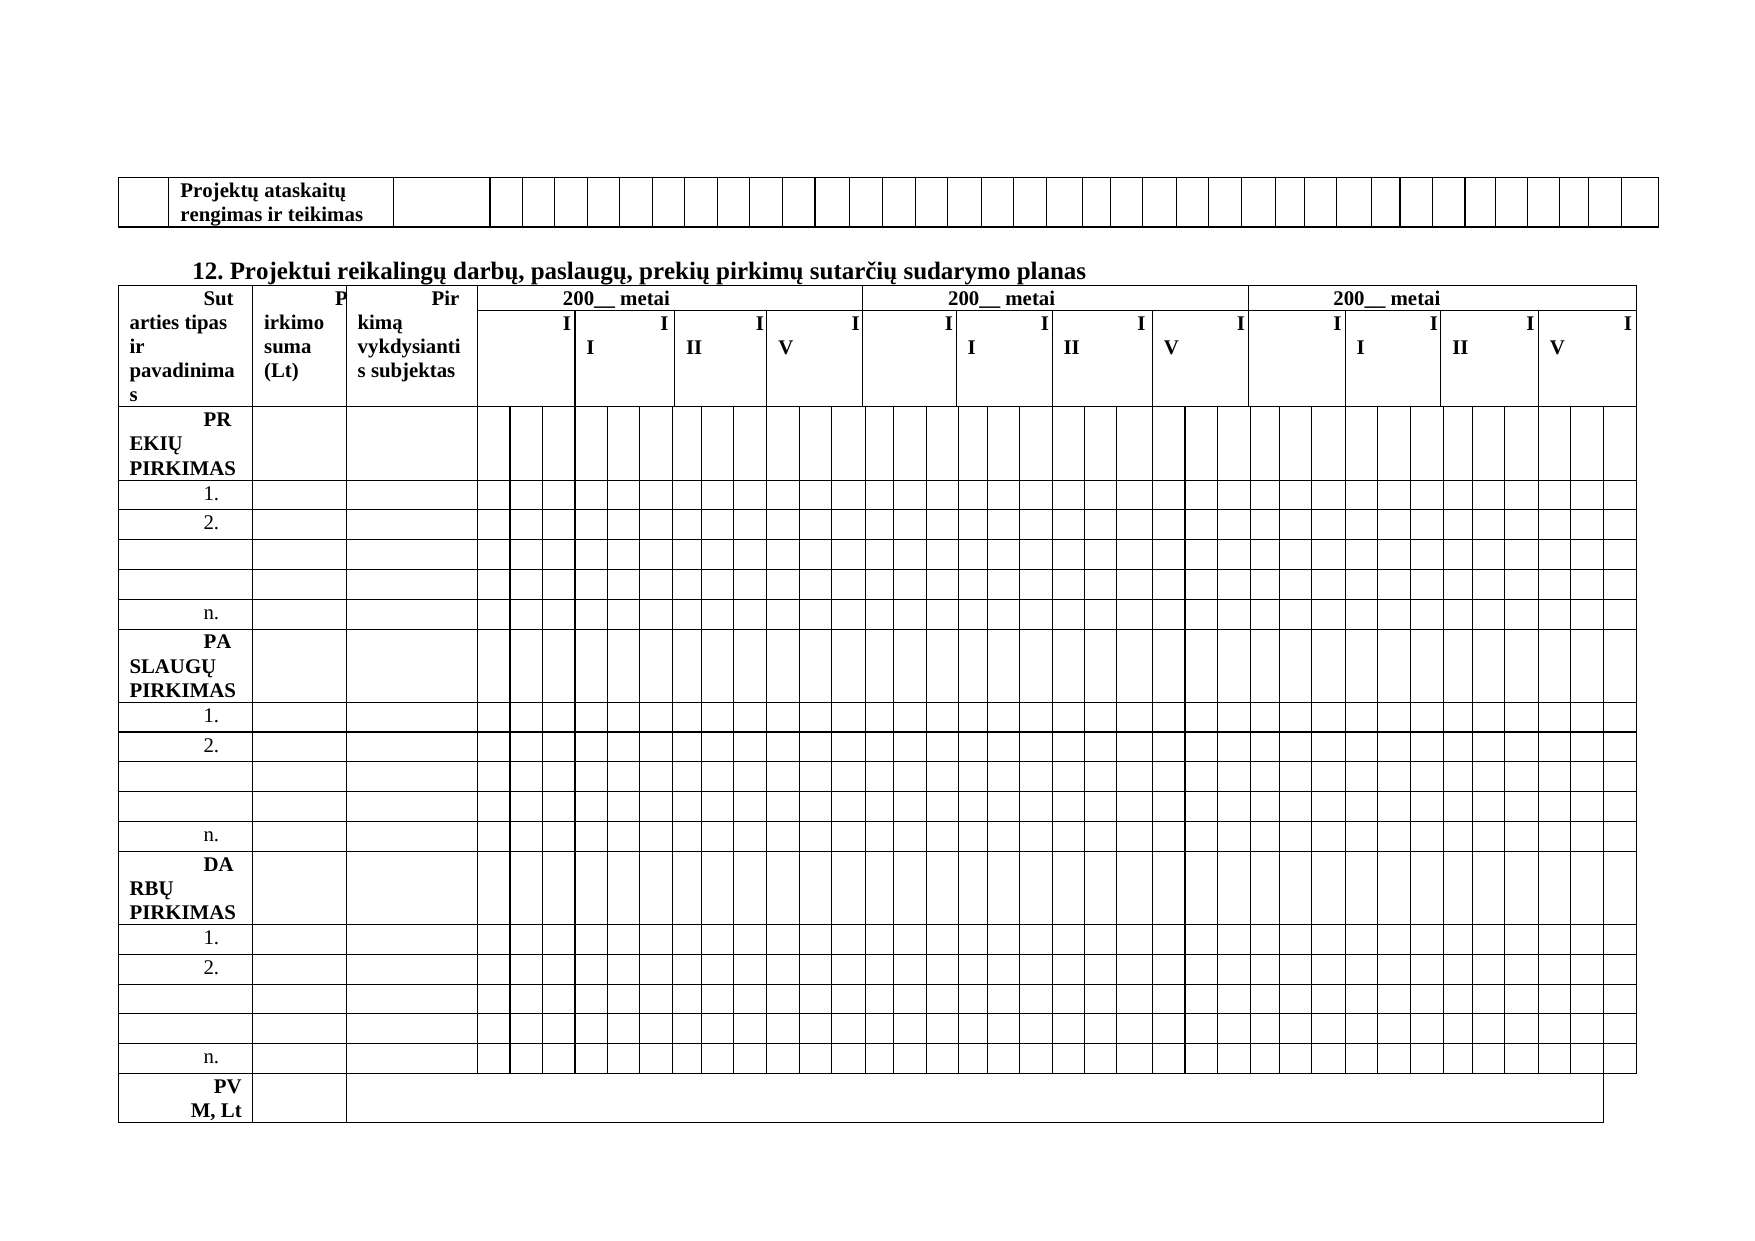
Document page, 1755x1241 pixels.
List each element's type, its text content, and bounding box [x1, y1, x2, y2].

table_cell [832, 762, 865, 791]
table_cell [1209, 178, 1241, 226]
table_cell [1153, 762, 1184, 791]
table_cell [800, 925, 831, 954]
table_cell [511, 985, 542, 1013]
table_cell [1186, 985, 1217, 1013]
table_cell [1153, 540, 1184, 569]
table_cell [119, 762, 252, 791]
table_cell [832, 630, 865, 702]
table_cell [1280, 481, 1311, 509]
table_cell [640, 955, 672, 983]
table_cell [1505, 481, 1538, 509]
table_cell [866, 540, 893, 569]
table_cell [673, 925, 701, 954]
table_cell III [1053, 311, 1152, 406]
table_cell [1571, 822, 1603, 851]
table_cell [478, 925, 509, 954]
table_cell [1604, 762, 1636, 791]
table_cell [478, 703, 509, 731]
table_cell n. [119, 822, 252, 851]
table_cell [253, 792, 346, 821]
table_cell [1444, 955, 1472, 983]
table_cell [1218, 1044, 1250, 1073]
table_cell [1604, 703, 1636, 731]
table_cell [1378, 792, 1410, 821]
table_cell [1346, 481, 1377, 509]
table_cell [1117, 600, 1152, 628]
table_cell [959, 630, 987, 702]
table_cell [640, 822, 672, 851]
table_cell [1604, 407, 1636, 479]
table_cell [1020, 733, 1052, 761]
table_cell [734, 925, 766, 954]
table_cell [959, 985, 987, 1013]
table_cell [866, 630, 893, 702]
table_cell [640, 733, 672, 761]
table_cell [702, 733, 733, 761]
table_cell [1186, 703, 1217, 731]
table_cell [1117, 733, 1152, 761]
table_cell [1218, 762, 1250, 791]
table_cell [734, 703, 766, 731]
table_cell [1020, 852, 1052, 924]
table_cell I [863, 311, 956, 406]
table_cell [1444, 570, 1472, 599]
table_cell [1218, 600, 1250, 628]
table_cell [1251, 510, 1279, 539]
table_cell [1312, 925, 1345, 954]
table_cell [1378, 510, 1410, 539]
table_cell [1117, 985, 1152, 1013]
table_cell [734, 955, 766, 983]
table_cell [253, 1074, 346, 1122]
table_cell [800, 703, 831, 731]
table_cell [608, 630, 639, 702]
table_cell [511, 925, 542, 954]
table_cell [1020, 985, 1052, 1013]
table_cell [866, 852, 893, 924]
table_cell [1218, 852, 1250, 924]
table_cell [894, 822, 926, 851]
table_cell [1251, 762, 1279, 791]
table_cell [347, 955, 477, 983]
table_cell [1014, 178, 1046, 226]
table_cell [832, 1044, 865, 1073]
table_header Sutarties tipas ir pavadinimas [119, 286, 252, 406]
table_cell [640, 762, 672, 791]
table_cell [702, 792, 733, 821]
table_cell [1378, 630, 1410, 702]
table_cell [1186, 540, 1217, 569]
table_cell [1378, 570, 1410, 599]
table_cell [1085, 762, 1116, 791]
table_cell [1218, 570, 1250, 599]
table_cell [702, 481, 733, 509]
table_cell [1411, 630, 1443, 702]
table_cell [1411, 481, 1443, 509]
table_cell [253, 407, 346, 479]
table_cell [1085, 955, 1116, 983]
table_cell [1539, 540, 1570, 569]
table_cell [1505, 630, 1538, 702]
table_cell [511, 733, 542, 761]
table_cell [511, 481, 542, 509]
table_cell [347, 600, 477, 628]
table_cell [866, 600, 893, 628]
table_cell [1473, 1014, 1504, 1043]
table_cell [1571, 852, 1603, 924]
table_header 200__ metai [1249, 286, 1636, 310]
table_cell [1411, 925, 1443, 954]
table_cell [1251, 733, 1279, 761]
table_cell [1411, 540, 1443, 569]
table_cell [511, 600, 542, 628]
table_cell [253, 630, 346, 702]
table_cell [640, 1044, 672, 1073]
table_cell [734, 792, 766, 821]
table_cell [119, 792, 252, 821]
table_cell [1186, 925, 1217, 954]
table_cell [767, 822, 799, 851]
table_cell [1085, 1044, 1116, 1073]
table_cell [1604, 510, 1636, 539]
table_cell III [675, 311, 766, 406]
table_cell [1539, 925, 1570, 954]
table_cell [767, 540, 799, 569]
table_cell [1378, 822, 1410, 851]
table_cell [1378, 1044, 1410, 1073]
table_cell [1312, 540, 1345, 569]
table_cell [1020, 1014, 1052, 1043]
table_cell [1571, 1014, 1603, 1043]
table_cell [491, 178, 522, 226]
table_cell [702, 822, 733, 851]
table_cell [1153, 510, 1184, 539]
table_cell [1604, 481, 1636, 509]
table_cell [1378, 955, 1410, 983]
table_cell [1117, 925, 1152, 954]
table_cell [866, 822, 893, 851]
table_cell [1411, 1014, 1443, 1043]
table_cell [1117, 407, 1152, 479]
table_cell [640, 510, 672, 539]
table_cell [576, 762, 607, 791]
table_cell [702, 925, 733, 954]
table_cell [1117, 955, 1152, 983]
table_cell [1251, 1014, 1279, 1043]
table_cell [1444, 703, 1472, 731]
table_cell [1153, 1044, 1184, 1073]
table_cell [511, 955, 542, 983]
table_cell [1020, 630, 1052, 702]
table_cell [959, 600, 987, 628]
table_cell [543, 762, 574, 791]
table_header 200__ metai [863, 286, 1248, 310]
table_cell [988, 600, 1019, 628]
table_cell [832, 407, 865, 479]
table_cell [673, 570, 701, 599]
table_cell [927, 600, 958, 628]
table_cell [767, 510, 799, 539]
table_cell [1117, 822, 1152, 851]
table_cell [1411, 762, 1443, 791]
table_cell [1153, 822, 1184, 851]
table_cell [347, 570, 477, 599]
table_cell PREKIŲ PIRKIMAS [119, 407, 252, 479]
table_cell [959, 792, 987, 821]
table_cell [253, 1044, 346, 1073]
table_cell [1473, 540, 1504, 569]
table_cell [959, 570, 987, 599]
table_cell [253, 762, 346, 791]
table_cell [767, 925, 799, 954]
table_cell [767, 955, 799, 983]
table_cell [1186, 600, 1217, 628]
table_cell [1411, 510, 1443, 539]
table_cell [1153, 407, 1184, 479]
table_cell [959, 540, 987, 569]
table_cell [576, 600, 607, 628]
table_cell [959, 703, 987, 731]
table_cell [1153, 703, 1184, 731]
table_cell [1218, 733, 1250, 761]
table_cell [253, 955, 346, 983]
table_cell [576, 540, 607, 569]
table_cell [1085, 985, 1116, 1013]
table_cell [543, 822, 574, 851]
table_cell [927, 925, 958, 954]
table_cell [576, 955, 607, 983]
table_cell [800, 630, 831, 702]
table_cell [1589, 178, 1621, 226]
table_cell [1186, 1014, 1217, 1043]
table_cell [1505, 407, 1538, 479]
table_cell [927, 792, 958, 821]
table_cell III [1441, 311, 1538, 406]
table_cell [1218, 481, 1250, 509]
table_cell [1312, 985, 1345, 1013]
table_cell [1505, 733, 1538, 761]
table_cell [866, 925, 893, 954]
table_cell [1083, 178, 1110, 226]
table_cell [543, 630, 574, 702]
table_cell [1473, 600, 1504, 628]
table_cell [988, 733, 1019, 761]
table_cell [543, 703, 574, 731]
table_cell [702, 985, 733, 1013]
table_cell [1280, 510, 1311, 539]
table_cell [608, 762, 639, 791]
table_cell [1153, 481, 1184, 509]
table_cell [1346, 733, 1377, 761]
table_cell [1153, 792, 1184, 821]
table_cell [1505, 955, 1538, 983]
table_cell [866, 1044, 893, 1073]
table_cell [832, 570, 865, 599]
table_cell [1053, 1014, 1084, 1043]
table_cell [478, 955, 509, 983]
table_cell [1378, 703, 1410, 731]
table_cell [767, 792, 799, 821]
table_cell [1312, 762, 1345, 791]
table_cell [927, 985, 958, 1013]
table_cell [1218, 703, 1250, 731]
table_cell [1505, 985, 1538, 1013]
table_cell [347, 481, 477, 509]
table_cell [783, 178, 814, 226]
table_cell [1251, 481, 1279, 509]
table_cell [832, 481, 865, 509]
table_cell [1411, 570, 1443, 599]
table_cell [1186, 510, 1217, 539]
table_cell [1305, 178, 1336, 226]
table_cell [1444, 510, 1472, 539]
table_cell [1411, 407, 1443, 479]
table_cell [894, 407, 926, 479]
table_cell [1505, 1014, 1538, 1043]
table_cell [511, 762, 542, 791]
table_cell [734, 570, 766, 599]
table_cell [916, 178, 947, 226]
table_cell [1280, 762, 1311, 791]
table_cell [673, 407, 701, 479]
table_cell [576, 481, 607, 509]
table_cell [800, 1014, 831, 1043]
table_cell [1218, 407, 1250, 479]
table_cell [511, 540, 542, 569]
table_cell [959, 407, 987, 479]
table_cell [894, 955, 926, 983]
table_cell [832, 955, 865, 983]
table_cell PASLAUGŲ PIRKIMAS [119, 630, 252, 702]
table_cell [253, 822, 346, 851]
table_cell [608, 540, 639, 569]
table_cell [1186, 733, 1217, 761]
table_cell [988, 630, 1019, 702]
table_cell [866, 792, 893, 821]
table_cell [1372, 178, 1399, 226]
table_cell [734, 407, 766, 479]
table_cell [1218, 955, 1250, 983]
table_cell [1604, 1074, 1636, 1122]
table_cell [673, 1044, 701, 1073]
table_cell [1053, 762, 1084, 791]
table_cell [119, 985, 252, 1013]
table_cell [1117, 703, 1152, 731]
table_cell [959, 762, 987, 791]
table_cell [347, 1014, 477, 1043]
table_cell [1251, 600, 1279, 628]
table_cell [347, 630, 477, 702]
table_cell [850, 178, 882, 226]
table_cell [511, 1014, 542, 1043]
table_cell [543, 792, 574, 821]
table_cell [988, 955, 1019, 983]
table_cell [800, 540, 831, 569]
table_cell [767, 762, 799, 791]
table_cell [1346, 852, 1377, 924]
table_cell [734, 481, 766, 509]
table_cell [1411, 1044, 1443, 1073]
table_cell [1539, 985, 1570, 1013]
table_cell [253, 1014, 346, 1043]
table_cell [832, 733, 865, 761]
table_cell [608, 852, 639, 924]
table_cell [1505, 762, 1538, 791]
table_cell [253, 852, 346, 924]
table_cell IV [1539, 311, 1636, 406]
table_cell [1444, 407, 1472, 479]
table_cell [478, 510, 509, 539]
table_cell [988, 925, 1019, 954]
table_cell [866, 762, 893, 791]
table_cell [1346, 1044, 1377, 1073]
table_cell [640, 481, 672, 509]
table_cell [1085, 703, 1116, 731]
table_cell [1153, 1014, 1184, 1043]
table_cell [1053, 540, 1084, 569]
table_cell [1117, 762, 1152, 791]
table_cell [576, 703, 607, 731]
table_cell [1444, 733, 1472, 761]
table_cell [673, 985, 701, 1013]
table_cell [608, 510, 639, 539]
table_cell [702, 600, 733, 628]
table_cell [1622, 178, 1658, 226]
table_cell [1186, 481, 1217, 509]
table_cell [543, 510, 574, 539]
table_cell [959, 1044, 987, 1073]
table_cell [253, 540, 346, 569]
table_cell [543, 1014, 574, 1043]
table_cell [576, 570, 607, 599]
table_cell [1153, 852, 1184, 924]
table_cell [608, 955, 639, 983]
table_cell [734, 510, 766, 539]
table_cell [1571, 1044, 1603, 1073]
table_cell [1346, 510, 1377, 539]
table_cell [800, 1044, 831, 1073]
table_cell [866, 703, 893, 731]
table_cell [1411, 703, 1443, 731]
table_cell [1473, 703, 1504, 731]
table_cell [927, 1044, 958, 1073]
table_cell [1085, 1014, 1116, 1043]
table_cell [620, 178, 652, 226]
table_cell [702, 852, 733, 924]
table_cell [1085, 510, 1116, 539]
table_cell [1346, 792, 1377, 821]
table_cell [1346, 955, 1377, 983]
table_cell [1153, 985, 1184, 1013]
table_cell [1411, 600, 1443, 628]
table_cell [543, 955, 574, 983]
table_cell [1337, 178, 1371, 226]
table_cell [927, 630, 958, 702]
table_cell [1312, 481, 1345, 509]
table_cell [1218, 925, 1250, 954]
table_cell [832, 852, 865, 924]
table_cell [576, 630, 607, 702]
table_cell [1378, 600, 1410, 628]
table_cell [347, 792, 477, 821]
table_cell [734, 985, 766, 1013]
table_cell [832, 703, 865, 731]
table_cell [894, 481, 926, 509]
table_cell [927, 540, 958, 569]
table_cell [800, 852, 831, 924]
table_cell [1604, 955, 1636, 983]
table_cell [1571, 985, 1603, 1013]
table_cell [800, 955, 831, 983]
table_cell [608, 925, 639, 954]
table_cell [1560, 178, 1588, 226]
table_cell [640, 925, 672, 954]
table_cell [1186, 852, 1217, 924]
table_cell [1186, 955, 1217, 983]
table_cell [1053, 925, 1084, 954]
table_cell [478, 733, 509, 761]
table_cell [1539, 1014, 1570, 1043]
table_cell [608, 1014, 639, 1043]
table_cell [1378, 852, 1410, 924]
table_cell [767, 703, 799, 731]
table_cell [894, 570, 926, 599]
table_cell [608, 792, 639, 821]
table_cell [1047, 178, 1082, 226]
table_cell 2. [119, 733, 252, 761]
table_cell [1312, 703, 1345, 731]
table_cell [1280, 985, 1311, 1013]
table_cell [1053, 407, 1084, 479]
table_cell [640, 407, 672, 479]
table_cell [1020, 600, 1052, 628]
table_cell [1444, 792, 1472, 821]
table_cell [800, 762, 831, 791]
table_cell [588, 178, 619, 226]
table_cell [734, 733, 766, 761]
table_cell [1444, 822, 1472, 851]
table_cell [734, 1014, 766, 1043]
table_cell [1473, 481, 1504, 509]
table_cell [1346, 762, 1377, 791]
table_cell [1053, 1044, 1084, 1073]
table_cell [1111, 178, 1142, 226]
table_cell [673, 481, 701, 509]
table_cell [1312, 630, 1345, 702]
table_cell [1153, 733, 1184, 761]
table_cell [640, 703, 672, 731]
table_cell [927, 762, 958, 791]
table_cell [576, 852, 607, 924]
table_cell [734, 600, 766, 628]
table_cell [608, 822, 639, 851]
table_cell [1280, 792, 1311, 821]
table_cell [1280, 733, 1311, 761]
table_cell [927, 955, 958, 983]
table_cell [1473, 733, 1504, 761]
table_cell [1280, 925, 1311, 954]
table_cell [800, 792, 831, 821]
table_cell [800, 510, 831, 539]
table_cell [1505, 792, 1538, 821]
table_cell [1444, 481, 1472, 509]
table_cell [543, 570, 574, 599]
table_cell [1539, 955, 1570, 983]
table_cell [832, 985, 865, 1013]
table_cell [1242, 178, 1275, 226]
table_cell [523, 178, 554, 226]
table_cell [767, 630, 799, 702]
table_cell [640, 540, 672, 569]
table_cell [1153, 570, 1184, 599]
table_cell [1378, 762, 1410, 791]
table_cell [1153, 955, 1184, 983]
table_cell [1444, 925, 1472, 954]
table_cell [894, 985, 926, 1013]
table_cell [988, 1014, 1019, 1043]
table_cell [800, 985, 831, 1013]
table_cell [1473, 762, 1504, 791]
table_cell [253, 985, 346, 1013]
table_cell [1312, 733, 1345, 761]
table_cell [1496, 178, 1527, 226]
table_cell 2. [119, 510, 252, 539]
table_cell [1085, 630, 1116, 702]
table_cell [1218, 510, 1250, 539]
table_cell [1505, 540, 1538, 569]
table_cell [1378, 925, 1410, 954]
table_cell [1312, 600, 1345, 628]
table_cell [1571, 540, 1603, 569]
table_cell [1251, 955, 1279, 983]
table_cell [1378, 985, 1410, 1013]
table_cell [1346, 540, 1377, 569]
table_cell [1251, 925, 1279, 954]
table_cell [1053, 703, 1084, 731]
table_cell [640, 570, 672, 599]
table_cell [1280, 852, 1311, 924]
table_cell [927, 570, 958, 599]
table_cell [1280, 955, 1311, 983]
table_cell II [1346, 311, 1440, 406]
table_cell [511, 1044, 542, 1073]
table_cell [1604, 540, 1636, 569]
table_cell [988, 570, 1019, 599]
table_cell [1085, 481, 1116, 509]
table_cell [767, 852, 799, 924]
table_cell [988, 510, 1019, 539]
table_cell [800, 481, 831, 509]
table_cell [1276, 178, 1304, 226]
table_cell [1312, 570, 1345, 599]
table_cell [576, 985, 607, 1013]
table_cell [800, 733, 831, 761]
table_cell [1085, 925, 1116, 954]
table_cell [1251, 822, 1279, 851]
table_cell [119, 570, 252, 599]
table_cell [1571, 407, 1603, 479]
table_cell [1473, 955, 1504, 983]
table_cell [347, 762, 477, 791]
table_cell [608, 985, 639, 1013]
table_cell [576, 792, 607, 821]
table_cell II [576, 311, 674, 406]
table_cell [608, 570, 639, 599]
table_cell [1604, 1044, 1636, 1073]
table_cell [1411, 852, 1443, 924]
table_cell [1251, 570, 1279, 599]
table_cell [478, 570, 509, 599]
table_cell [988, 540, 1019, 569]
table_cell [1473, 792, 1504, 821]
table_cell [1251, 792, 1279, 821]
table_cell [511, 630, 542, 702]
table_cell [347, 703, 477, 731]
table_cell [673, 510, 701, 539]
table_cell [1539, 852, 1570, 924]
table_cell [894, 630, 926, 702]
table_cell [253, 733, 346, 761]
table_cell [543, 600, 574, 628]
table_cell [1473, 822, 1504, 851]
table_cell [959, 822, 987, 851]
table_cell [1143, 178, 1176, 226]
table_cell [959, 481, 987, 509]
table_cell [883, 178, 915, 226]
table_cell [1053, 985, 1084, 1013]
table_cell [511, 822, 542, 851]
table_cell [1604, 985, 1636, 1013]
table_cell [894, 762, 926, 791]
table_cell [1312, 822, 1345, 851]
table_cell [1378, 407, 1410, 479]
table_cell [543, 1044, 574, 1073]
table_cell [1539, 822, 1570, 851]
table_cell [1571, 925, 1603, 954]
table_cell [640, 852, 672, 924]
table_cell [1346, 703, 1377, 731]
table_cell [1053, 570, 1084, 599]
table_cell DARBŲ PIRKIMAS [119, 852, 252, 924]
table_cell [988, 792, 1019, 821]
table_cell 1. [119, 703, 252, 731]
table_cell PVM, Lt [119, 1074, 252, 1122]
table_cell [894, 1044, 926, 1073]
table_cell [959, 1014, 987, 1043]
table_cell I [1249, 311, 1345, 406]
table_cell [673, 733, 701, 761]
table_cell [1539, 570, 1570, 599]
table_cell [347, 985, 477, 1013]
table_header Pirkimą vykdysiantis subjektas [347, 286, 477, 406]
table_cell [1505, 1044, 1538, 1073]
table_cell [1346, 600, 1377, 628]
table_cell [894, 510, 926, 539]
table_cell [1053, 852, 1084, 924]
table_cell [347, 1074, 1603, 1122]
table_cell [653, 178, 684, 226]
table_cell [988, 481, 1019, 509]
table_cell [702, 540, 733, 569]
table_cell [988, 985, 1019, 1013]
table_cell [1473, 852, 1504, 924]
table_cell IV [767, 311, 862, 406]
table_cell [1346, 925, 1377, 954]
table_cell [767, 570, 799, 599]
table_cell [800, 822, 831, 851]
table_cell [1186, 792, 1217, 821]
table_cell [866, 510, 893, 539]
table_cell [927, 407, 958, 479]
table_cell [1571, 762, 1603, 791]
table_cell [927, 1014, 958, 1043]
table_cell [1473, 407, 1504, 479]
table_cell [832, 925, 865, 954]
table_cell [1312, 955, 1345, 983]
table_cell [702, 510, 733, 539]
table_cell [1020, 570, 1052, 599]
table_cell [478, 852, 509, 924]
table_cell [866, 985, 893, 1013]
table_cell [866, 733, 893, 761]
table_cell [1280, 703, 1311, 731]
table_cell [608, 733, 639, 761]
table_cell [1604, 822, 1636, 851]
table_cell [866, 1014, 893, 1043]
table_cell [478, 407, 509, 479]
table_cell [1411, 822, 1443, 851]
table_cell [478, 985, 509, 1013]
table_cell [1251, 540, 1279, 569]
table_cell [1251, 703, 1279, 731]
table_cell [576, 1014, 607, 1043]
table_cell [988, 762, 1019, 791]
table_cell [1411, 985, 1443, 1013]
table_cell [1153, 925, 1184, 954]
table_cell [894, 540, 926, 569]
table_cell [1505, 822, 1538, 851]
table_cell [1186, 630, 1217, 702]
table_cell [1539, 481, 1570, 509]
table_cell [608, 600, 639, 628]
table_cell [1280, 407, 1311, 479]
table_cell [927, 733, 958, 761]
table_cell [347, 925, 477, 954]
table_cell [1280, 540, 1311, 569]
table_cell [1085, 792, 1116, 821]
table_cell [608, 703, 639, 731]
table_cell [1312, 407, 1345, 479]
table_cell [1539, 762, 1570, 791]
table_cell [1186, 762, 1217, 791]
table_cell [894, 600, 926, 628]
table_cell [1539, 407, 1570, 479]
table_cell [576, 510, 607, 539]
table_cell IV [1153, 311, 1248, 406]
table_cell [1539, 703, 1570, 731]
table_cell [1280, 1044, 1311, 1073]
table_cell [927, 703, 958, 731]
table_cell [1053, 630, 1084, 702]
text 12. Projektui reikalingų darbų, paslaugų, prekių pirkimų sutarčių sudarymo planas [118, 256, 1636, 285]
table_cell 1. [119, 481, 252, 509]
table_cell [734, 852, 766, 924]
table_cell [1444, 852, 1472, 924]
table_cell [1604, 792, 1636, 821]
table_cell [673, 1014, 701, 1043]
table_cell [511, 570, 542, 599]
table_cell [253, 570, 346, 599]
table_cell [1473, 630, 1504, 702]
table_cell [1053, 733, 1084, 761]
table_cell [734, 630, 766, 702]
table_cell [988, 822, 1019, 851]
table_cell [543, 985, 574, 1013]
table_cell [543, 852, 574, 924]
table_cell [1473, 985, 1504, 1013]
table_cell [253, 481, 346, 509]
table_cell [1604, 852, 1636, 924]
table_cell [608, 407, 639, 479]
table_cell [767, 733, 799, 761]
table_cell [866, 481, 893, 509]
table_cell [576, 733, 607, 761]
table_cell [576, 925, 607, 954]
table_cell [1251, 852, 1279, 924]
table_cell [347, 407, 477, 479]
table_cell [1571, 703, 1603, 731]
table_cell [1312, 510, 1345, 539]
table_cell [1020, 955, 1052, 983]
table_cell [832, 822, 865, 851]
table_cell [1444, 1044, 1472, 1073]
table_cell [1280, 600, 1311, 628]
table_cell [1186, 570, 1217, 599]
table_cell [800, 570, 831, 599]
table_cell [511, 510, 542, 539]
table_cell [253, 600, 346, 628]
table_cell [927, 822, 958, 851]
table_cell [816, 178, 849, 226]
table_cell [1411, 955, 1443, 983]
table_cell [347, 822, 477, 851]
table_cell [1505, 600, 1538, 628]
table_cell [982, 178, 1013, 226]
table_cell [1505, 852, 1538, 924]
table_cell [478, 1014, 509, 1043]
table_cell [832, 1014, 865, 1043]
table_cell [608, 1044, 639, 1073]
table_cell [1020, 1044, 1052, 1073]
table_cell [1604, 733, 1636, 761]
table_cell [1571, 510, 1603, 539]
table_cell [1280, 1014, 1311, 1043]
table_cell [734, 1044, 766, 1073]
table_cell [702, 955, 733, 983]
table_cell [1020, 407, 1052, 479]
table_cell [1085, 822, 1116, 851]
table_cell [1280, 822, 1311, 851]
table_cell [894, 1014, 926, 1043]
table_cell [1539, 600, 1570, 628]
table_cell [832, 510, 865, 539]
table_cell [608, 481, 639, 509]
table_cell [988, 407, 1019, 479]
table_cell [959, 955, 987, 983]
table_cell [1085, 407, 1116, 479]
table_cell [1473, 1044, 1504, 1073]
table_cell [1539, 733, 1570, 761]
table_cell [1218, 630, 1250, 702]
table_cell [347, 540, 477, 569]
table_cell [673, 703, 701, 731]
table_cell [640, 600, 672, 628]
table_cell [576, 407, 607, 479]
table_cell [673, 822, 701, 851]
table_cell [988, 852, 1019, 924]
table_cell [640, 1014, 672, 1043]
table_cell [478, 792, 509, 821]
table_cell 1. [119, 925, 252, 954]
table_header Pirkimo suma (Lt) [253, 286, 346, 406]
table_cell [1444, 630, 1472, 702]
table_cell [1218, 985, 1250, 1013]
table_cell [347, 510, 477, 539]
table_cell [832, 600, 865, 628]
table_cell [1177, 178, 1208, 226]
table_cell [673, 630, 701, 702]
table_cell [511, 792, 542, 821]
table_cell [1117, 630, 1152, 702]
table_cell [1505, 510, 1538, 539]
table_cell [1085, 600, 1116, 628]
table_cell [1020, 792, 1052, 821]
table_cell [1604, 1014, 1636, 1043]
table_cell n. [119, 1044, 252, 1073]
table_cell [750, 178, 782, 226]
table_cell [702, 630, 733, 702]
table_cell [767, 481, 799, 509]
table_cell [988, 1044, 1019, 1073]
table_cell [673, 955, 701, 983]
table_cell [894, 792, 926, 821]
table_cell [1251, 407, 1279, 479]
table_cell [1378, 540, 1410, 569]
table_cell [894, 925, 926, 954]
table_cell [1117, 792, 1152, 821]
table_cell [478, 630, 509, 702]
table_cell [1280, 630, 1311, 702]
table_cell [543, 407, 574, 479]
table_cell [1378, 1014, 1410, 1043]
table_cell [1153, 630, 1184, 702]
table_cell [1251, 630, 1279, 702]
table_cell II [957, 311, 1052, 406]
table_cell [1020, 540, 1052, 569]
table_cell [1604, 925, 1636, 954]
table_cell [1473, 570, 1504, 599]
table_cell [1117, 540, 1152, 569]
table_cell [555, 178, 587, 226]
table_cell [478, 1044, 509, 1073]
table_cell [543, 540, 574, 569]
table_cell [640, 985, 672, 1013]
table_cell [927, 481, 958, 509]
table_cell [767, 600, 799, 628]
table_cell [948, 178, 981, 226]
table_cell [1346, 570, 1377, 599]
table_cell [253, 510, 346, 539]
table_cell [1604, 630, 1636, 702]
table_cell I [478, 311, 574, 406]
table_cell [866, 407, 893, 479]
table_cell [1528, 178, 1559, 226]
table_cell [543, 481, 574, 509]
table_cell [1539, 1044, 1570, 1073]
table_cell [702, 703, 733, 731]
table_cell [832, 540, 865, 569]
table_cell [1505, 703, 1538, 731]
table_cell [702, 1014, 733, 1043]
table_cell [959, 510, 987, 539]
table_cell [1312, 1044, 1345, 1073]
table_cell [1312, 1014, 1345, 1043]
table_cell [894, 733, 926, 761]
table_cell [673, 852, 701, 924]
table_cell [673, 600, 701, 628]
table_cell [1505, 570, 1538, 599]
table_cell [1401, 178, 1432, 226]
table_cell [543, 733, 574, 761]
table_cell [1505, 925, 1538, 954]
table_cell [734, 762, 766, 791]
table_cell [1020, 925, 1052, 954]
table_cell [1117, 570, 1152, 599]
table_cell [959, 852, 987, 924]
table_cell [959, 925, 987, 954]
table_cell [1218, 822, 1250, 851]
table_cell [1020, 481, 1052, 509]
table_cell [1571, 570, 1603, 599]
table_cell [1085, 540, 1116, 569]
table_cell [1411, 733, 1443, 761]
table_cell [1571, 600, 1603, 628]
table_cell [1571, 481, 1603, 509]
table_cell [1378, 733, 1410, 761]
table_cell [1117, 1044, 1152, 1073]
table_cell [1312, 792, 1345, 821]
table_cell [685, 178, 717, 226]
table_cell [1604, 600, 1636, 628]
table_cell [1020, 762, 1052, 791]
table_cell [1053, 955, 1084, 983]
table_cell [866, 955, 893, 983]
table_cell [1539, 792, 1570, 821]
table_cell [1411, 792, 1443, 821]
table_cell [1571, 733, 1603, 761]
table_cell [1186, 407, 1217, 479]
table_cell [673, 762, 701, 791]
table_cell [1085, 733, 1116, 761]
table_cell [1053, 822, 1084, 851]
table_cell [478, 481, 509, 509]
table_cell [1571, 630, 1603, 702]
table_cell [767, 1044, 799, 1073]
table_cell [478, 762, 509, 791]
table_cell [673, 792, 701, 821]
table_cell [253, 925, 346, 954]
table_cell [1444, 762, 1472, 791]
table_cell [119, 178, 168, 226]
table_cell [702, 762, 733, 791]
table_cell [478, 540, 509, 569]
table_cell [1020, 703, 1052, 731]
table_cell Projektų ataskaitų rengimas ir teikimas [169, 178, 393, 226]
table_cell [478, 822, 509, 851]
table_cell [1346, 985, 1377, 1013]
table_cell [478, 600, 509, 628]
table_cell [1117, 510, 1152, 539]
table_cell [253, 703, 346, 731]
table_cell [767, 985, 799, 1013]
table_cell [718, 178, 749, 226]
table_cell [1444, 600, 1472, 628]
table_cell [1346, 1014, 1377, 1043]
table_cell [1604, 570, 1636, 599]
table_cell [1312, 852, 1345, 924]
table_cell [1020, 822, 1052, 851]
table_cell [1085, 852, 1116, 924]
table_cell [1444, 1014, 1472, 1043]
table_cell [1053, 481, 1084, 509]
table_cell [1251, 985, 1279, 1013]
table_cell [1473, 925, 1504, 954]
table_cell [988, 703, 1019, 731]
table_cell [1186, 822, 1217, 851]
table_cell [640, 630, 672, 702]
table_cell [1085, 570, 1116, 599]
table_cell [1444, 540, 1472, 569]
table_cell [702, 407, 733, 479]
table_cell [394, 178, 489, 226]
table_cell [511, 852, 542, 924]
table_cell [767, 407, 799, 479]
table_cell [1053, 510, 1084, 539]
table_cell [832, 792, 865, 821]
table_cell [1280, 570, 1311, 599]
table_cell [702, 570, 733, 599]
table_cell [347, 733, 477, 761]
table_cell [1053, 600, 1084, 628]
table_cell [576, 822, 607, 851]
table_cell [1218, 540, 1250, 569]
table_cell [511, 703, 542, 731]
table_cell [1020, 510, 1052, 539]
table_cell [800, 407, 831, 479]
table_cell [1346, 822, 1377, 851]
table_cell [673, 540, 701, 569]
table_cell [1053, 792, 1084, 821]
table_cell [800, 600, 831, 628]
table_cell [927, 510, 958, 539]
table_cell [734, 822, 766, 851]
table_cell [1117, 1014, 1152, 1043]
table_cell [1571, 955, 1603, 983]
table_cell [640, 792, 672, 821]
table_cell [894, 852, 926, 924]
table_cell [1433, 178, 1464, 226]
table_cell n. [119, 600, 252, 628]
table_header 200__ metai [478, 286, 862, 310]
table_cell [1117, 481, 1152, 509]
table_cell [866, 570, 893, 599]
table_cell [1466, 178, 1495, 226]
table_cell [347, 1044, 477, 1073]
table_cell 2. [119, 955, 252, 983]
table_cell [1571, 792, 1603, 821]
table_cell [1378, 481, 1410, 509]
table_cell [576, 1044, 607, 1073]
table_cell [347, 852, 477, 924]
table_cell [702, 1044, 733, 1073]
table_cell [1346, 407, 1377, 479]
table_cell [1539, 630, 1570, 702]
table_cell [119, 540, 252, 569]
table_cell [1444, 985, 1472, 1013]
table_cell [1117, 852, 1152, 924]
table_cell [959, 733, 987, 761]
table_cell [1186, 1044, 1217, 1073]
table_cell [511, 407, 542, 479]
table_cell [894, 703, 926, 731]
table_cell [1153, 600, 1184, 628]
table_cell [1473, 510, 1504, 539]
table_cell [1218, 792, 1250, 821]
table_cell [734, 540, 766, 569]
table_cell [1539, 510, 1570, 539]
table_cell [927, 852, 958, 924]
table_cell [1251, 1044, 1279, 1073]
table_cell [767, 1014, 799, 1043]
table_cell [1346, 630, 1377, 702]
table_cell [119, 1014, 252, 1043]
table_cell [543, 925, 574, 954]
table_cell [1218, 1014, 1250, 1043]
